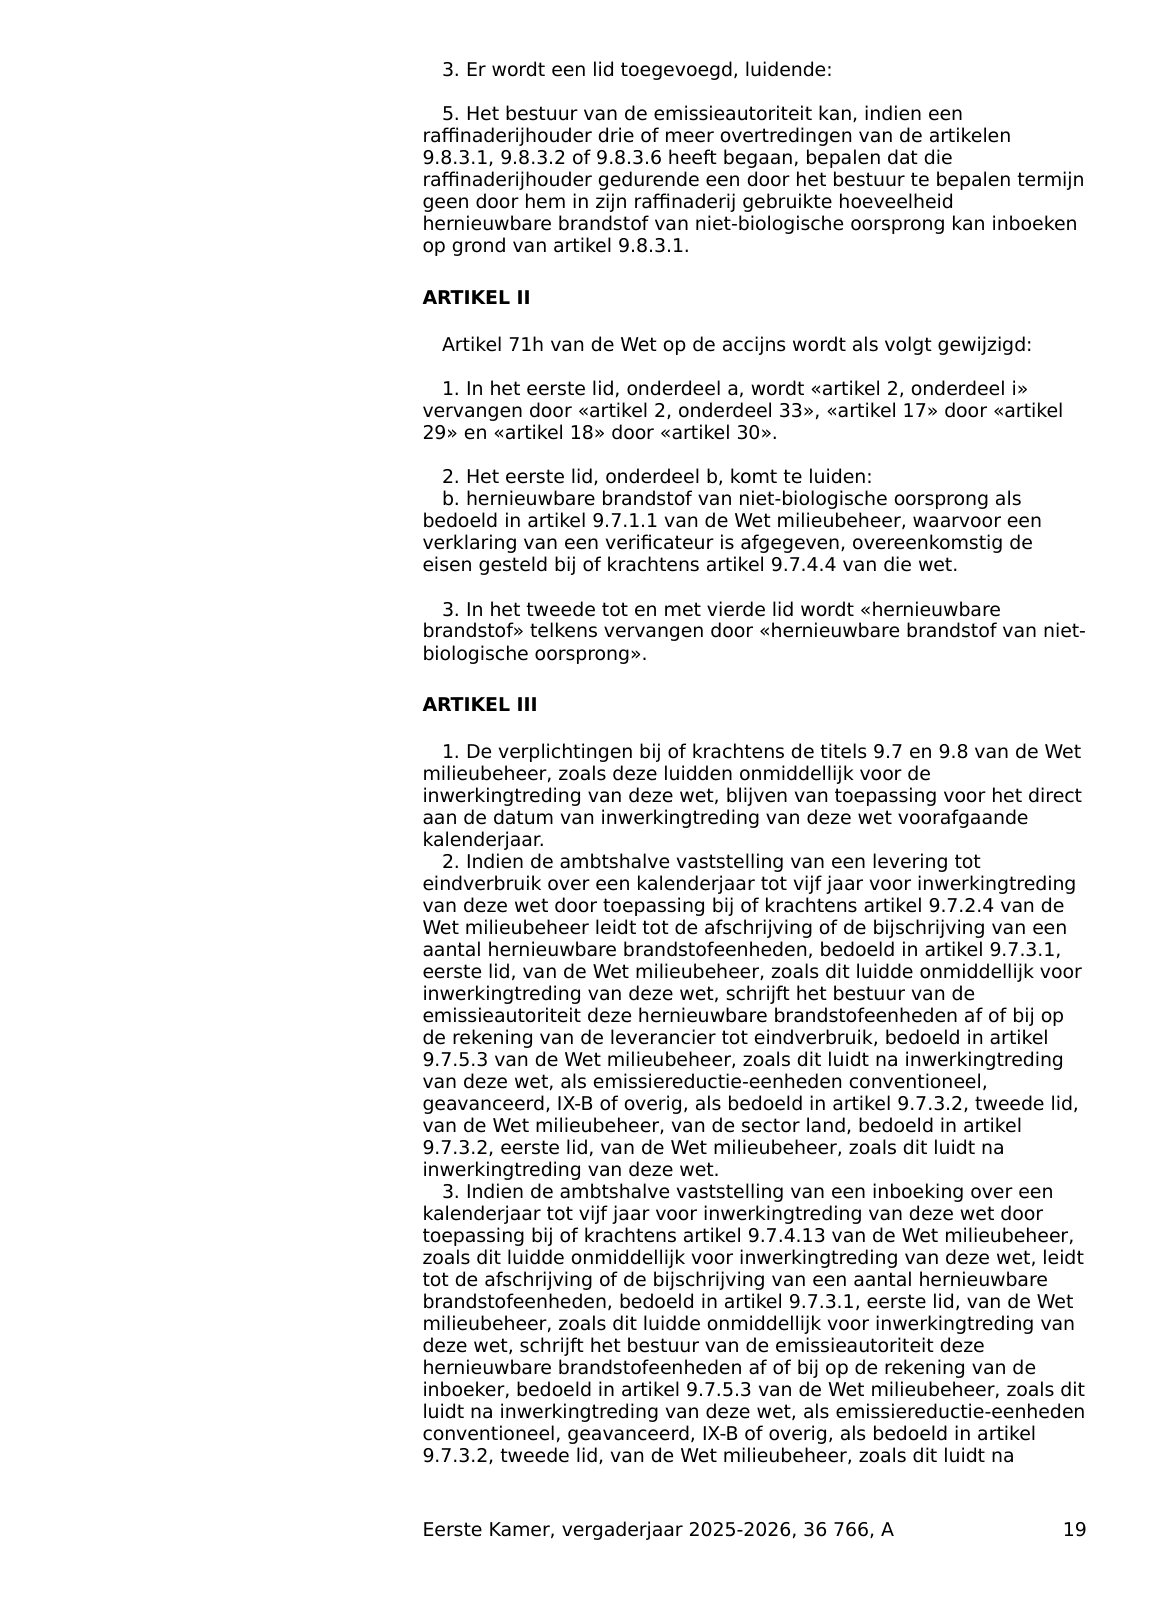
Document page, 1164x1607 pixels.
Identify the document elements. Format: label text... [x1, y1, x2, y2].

text 2. Indien de ambtshalve vaststelling van een levering tot eindverbruik over een kalenderjaar tot vijf jaar voor inwerkingtreding van deze wet door toepassing bij of krachtens artikel 9.7.2.4 van de Wet milieubeheer leidt tot de afschrijving of de bijschrijving van een aantal hernieuwbare brandstofeenheden, bedoeld in artikel 9.7.3.1, eerste lid, van de Wet milieubeheer, zoals dit luidde onmiddellijk voor inwerkingtreding van deze wet, schrijft het bestuur van de emissieautoriteit deze hernieuwbare brandstofeenheden af of bij op de rekening van de leverancier tot eindverbruik, bedoeld in artikel 9.7.5.3 van de Wet milieubeheer, zoals dit luidt na inwerkingtreding van deze wet, als emissiereductie-eenheden conventioneel, geavanceerd, IX-B of overig, als bedoeld in artikel 9.7.3.2, tweede lid, van de Wet milieubeheer, van de sector land, bedoeld in artikel 9.7.3.2, eerste lid, van de Wet milieubeheer, zoals dit luidt na inwerkingtreding van deze wet. [422, 851, 1087, 1181]
text 5. Het bestuur van de emissieautoriteit kan, indien een raffinaderijhouder drie of meer overtredingen van de artikelen 9.8.3.1, 9.8.3.2 of 9.8.3.6 heeft begaan, bepalen dat die raffinaderijhouder gedurende een door het bestuur te bepalen termijn geen door hem in zijn raffinaderij gebruikte hoeveelheid hernieuwbare brandstof van niet-biologische oorsprong kan inboeken op grond van artikel 9.8.3.1. [422, 103, 1087, 257]
text 1. In het eerste lid, onderdeel a, wordt «artikel 2, onderdeel i» vervangen door «artikel 2, onderdeel 33», «artikel 17» door «artikel 29» en «artikel 18» door «artikel 30». [422, 378, 1087, 444]
text 3. Indien de ambtshalve vaststelling van een inboeking over een kalenderjaar tot vijf jaar voor inwerkingtreding van deze wet door toepassing bij of krachtens artikel 9.7.4.13 van de Wet milieubeheer, zoals dit luidde onmiddellijk voor inwerkingtreding van deze wet, leidt tot de afschrijving of de bijschrijving van een aantal hernieuwbare brandstofeenheden, bedoeld in artikel 9.7.3.1, eerste lid, van de Wet milieubeheer, zoals dit luidde onmiddellijk voor inwerkingtreding van deze wet, schrijft het bestuur van de emissieautoriteit deze hernieuwbare brandstofeenheden af of bij op de rekening van de inboeker, bedoeld in artikel 9.7.5.3 van de Wet milieubeheer, zoals dit luidt na inwerkingtreding van deze wet, als emissiereductie-eenheden conventioneel, geavanceerd, IX-B of overig, als bedoeld in artikel 9.7.3.2, tweede lid, van de Wet milieubeheer, zoals dit luidt na [422, 1181, 1087, 1467]
text 3. In het tweede tot en met vierde lid wordt «hernieuwbare brandstof» telkens vervangen door «hernieuwbare brandstof van niet-biologische oorsprong». [422, 598, 1087, 664]
subtitle ARTIKEL II [422, 287, 1087, 309]
text 2. Het eerste lid, onderdeel b, komt te luiden: [422, 466, 1087, 488]
text Artikel 71h van de Wet op de accijns wordt als volgt gewijzigd: [422, 334, 1087, 356]
subtitle ARTIKEL III [422, 694, 1087, 716]
text b. hernieuwbare brandstof van niet-biologische oorsprong als bedoeld in artikel 9.7.1.1 van de Wet milieubeheer, waarvoor een verklaring van een verificateur is afgegeven, overeenkomstig de eisen gesteld bij of krachtens artikel 9.7.4.4 van die wet. [422, 488, 1087, 576]
text 1. De verplichtingen bij of krachtens de titels 9.7 en 9.8 van de Wet milieubeheer, zoals deze luidden onmiddellijk voor de inwerkingtreding van deze wet, blijven van toepassing voor het direct aan de datum van inwerkingtreding van deze wet voorafgaande kalenderjaar. [422, 741, 1087, 851]
text 3. Er wordt een lid toegevoegd, luidende: [422, 59, 1087, 81]
